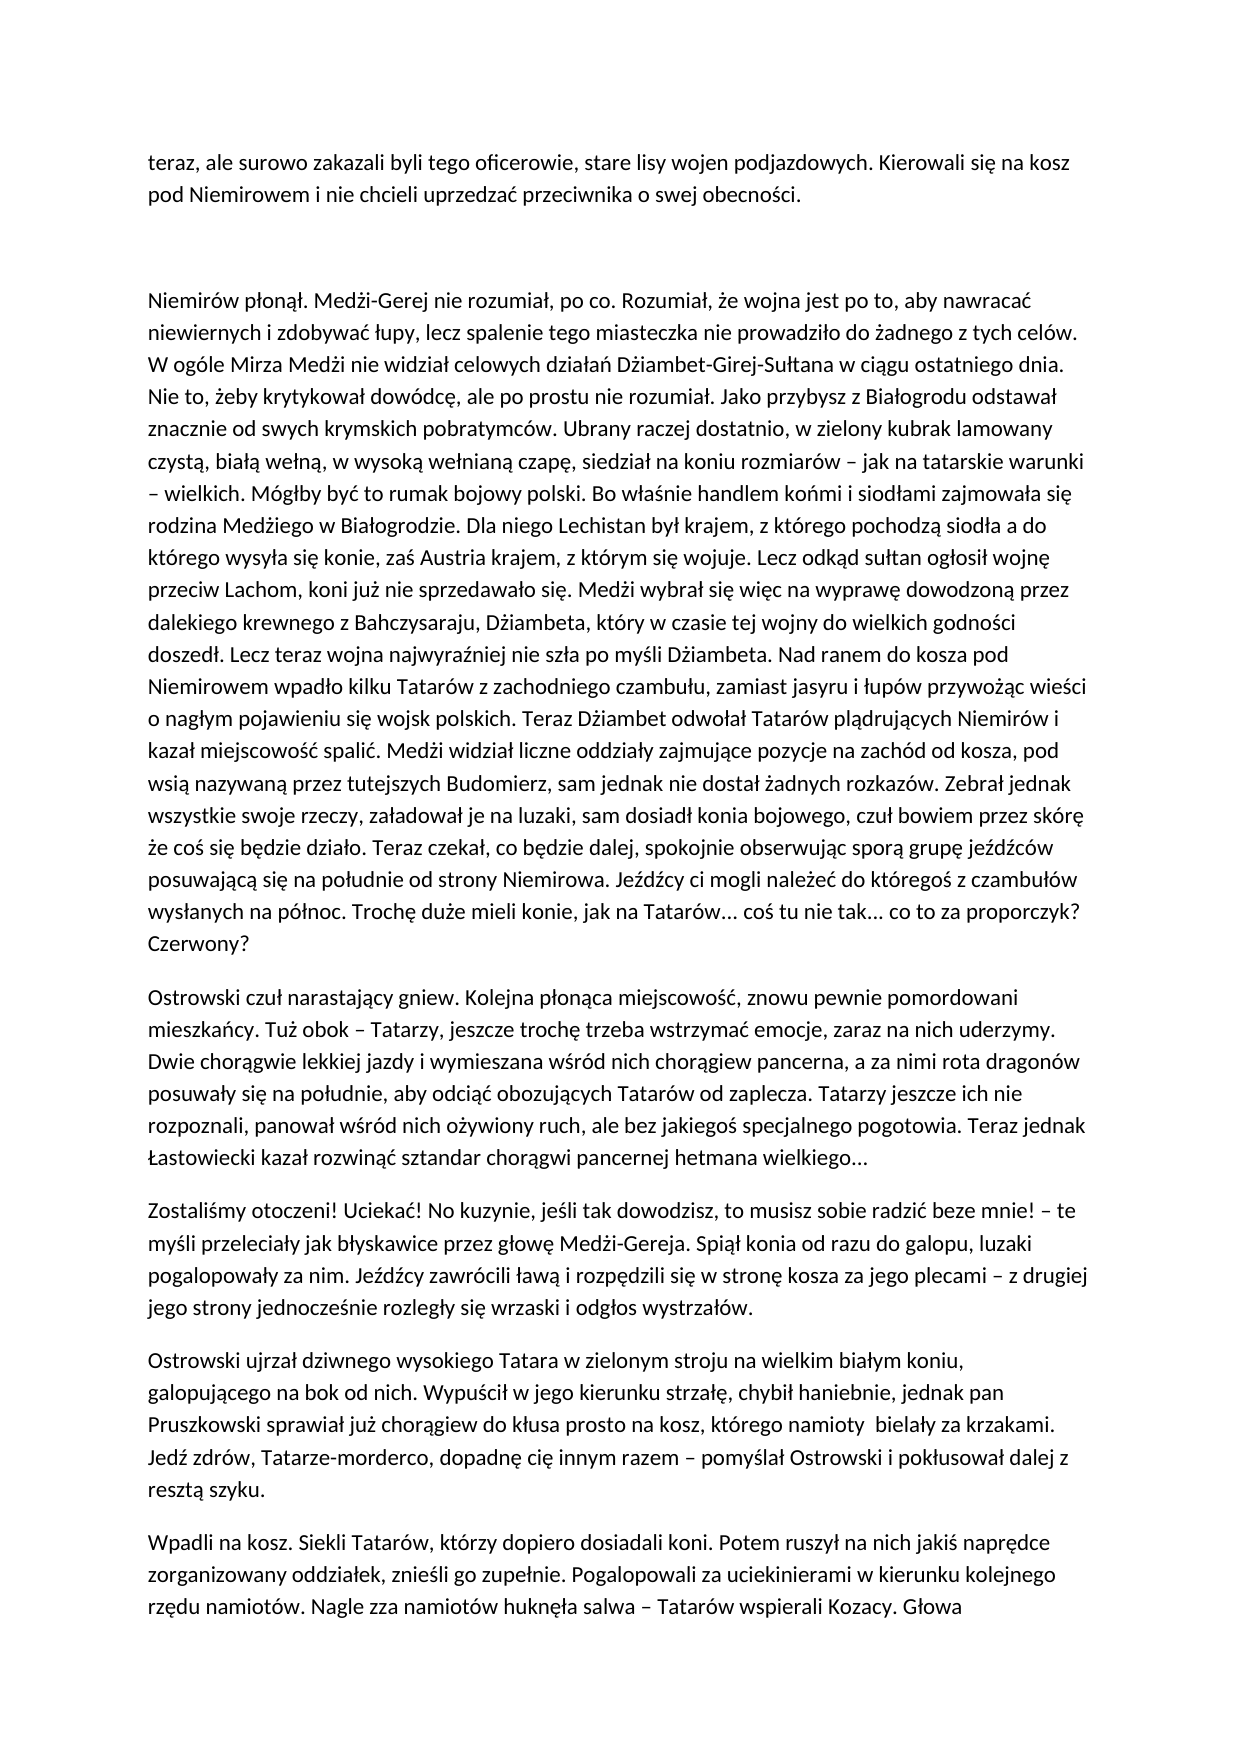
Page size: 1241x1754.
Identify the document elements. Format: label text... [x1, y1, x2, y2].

text teraz, ale surowo zakazali byli tego oficerowie, stare lisy wojen podjazdowych. Kierowali się na kosz pod Niemirowem i nie chcieli uprzedzać przeciwnika o swej obecności. [148, 148, 1093, 208]
text Niemirów płonął. Medżi-Gerej nie rozumiał, po co. Rozumiał, że wojna jest po to, aby nawracać niewiernych i zdobywać łupy, lecz spalenie tego miasteczka nie prowadziło do żadnego z tych celów. W ogóle Mirza Medżi nie widział celowych działań Dżiambet-Girej-Sułtana w ciągu ostatniego dnia. Nie to, żeby krytykował dowódcę, ale po prostu nie rozumiał. Jako przybysz z Białogrodu odstawał znacznie od swych krymskich pobratymców. Ubrany raczej dostatnio, w zielony kubrak lamowany czystą, białą wełną, w wysoką wełnianą czapę, siedział na koniu rozmiarów – jak na tatarskie warunki – wielkich. Mógłby być to rumak bojowy polski. Bo właśnie handlem końmi i siodłami zajmowała się rodzina Medżiego w Białogrodzie. Dla niego Lechistan był krajem, z którego pochodzą siodła a do którego wysyła się konie, zaś Austria krajem, z którym się wojuje. Lecz odkąd sułtan ogłosił wojnę przeciw Lachom, koni już nie sprzedawało się. Medżi wybrał się więc na wyprawę dowodzoną przez dalekiego krewnego z Bahczysaraju, Dżiambeta, który w czasie tej wojny do wielkich godności doszedł. Lecz teraz wojna najwyraźniej nie szła po myśli Dżiambeta. Nad ranem do kosza pod Niemirowem wpadło kilku Tatarów z zachodniego czambułu, zamiast jasyru i łupów przywożąc wieści o nagłym pojawieniu się wojsk polskich. Teraz Dżiambet odwołał Tatarów plądrujących Niemirów i kazał miejscowość spalić. Medżi widział liczne oddziały zajmujące pozycje na zachód od kosza, pod wsią nazywaną przez tutejszych Budomierz, sam jednak nie dostał żadnych rozkazów. Zebrał jednak wszystkie swoje rzeczy, załadował je na luzaki, sam dosiadł konia bojowego, czuł bowiem przez skórę że coś się będzie działo. Teraz czekał, co będzie dalej, spokojnie obserwując sporą grupę jeźdźców posuwającą się na południe od strony Niemirowa. Jeźdźcy ci mogli należeć do któregoś z czambułów wysłanych na północ. Trochę duże mieli konie, jak na Tatarów... coś tu nie tak... co to za proporczyk? Czerwony? [148, 286, 1093, 958]
text Wpadli na kosz. Siekli Tatarów, którzy dopiero dosiadali koni. Potem ruszył na nich jakiś naprędce zorganizowany oddziałek, znieśli go zupełnie. Pogalopowali za uciekinierami w kierunku kolejnego rzędu namiotów. Nagle zza namiotów huknęła salwa – Tatarów wspierali Kozacy. Głowa [148, 1528, 1093, 1620]
text Ostrowski ujrzał dziwnego wysokiego Tatara w zielonym stroju na wielkim białym koniu, galopującego na bok od nich. Wypuścił w jego kierunku strzałę, chybił haniebnie, jednak pan Pruszkowski sprawiał już chorągiew do kłusa prosto na kosz, którego namioty bielały za krzakami. Jedź zdrów, Tatarze-morderco, dopadnę cię innym razem – pomyślał Ostrowski i pokłusował dalej z resztą szyku. [148, 1346, 1093, 1503]
text Ostrowski czuł narastający gniew. Kolejna płonąca miejscowość, znowu pewnie pomordowani mieszkańcy. Tuż obok – Tatarzy, jeszcze trochę trzeba wstrzymać emocje, zaraz na nich uderzymy. Dwie chorągwie lekkiej jazdy i wymieszana wśród nich chorągiew pancerna, a za nimi rota dragonów posuwały się na południe, aby odciąć obozujących Tatarów od zaplecza. Tatarzy jeszcze ich nie rozpoznali, panował wśród nich ożywiony ruch, ale bez jakiegoś specjalnego pogotowia. Teraz jednak Łastowiecki kazał rozwinąć sztandar chorągwi pancernej hetmana wielkiego... [148, 983, 1093, 1172]
text Zostaliśmy otoczeni! Uciekać! No kuzynie, jeśli tak dowodzisz, to musisz sobie radzić beze mnie! – te myśli przeleciały jak błyskawice przez głowę Medżi-Gereja. Spiął konia od razu do galopu, luzaki pogalopowały za nim. Jeźdźcy zawrócili ławą i rozpędzili się w stronę kosza za jego plecami – z drugiej jego strony jednocześnie rozległy się wrzaski i odgłos wystrzałów. [148, 1197, 1093, 1321]
